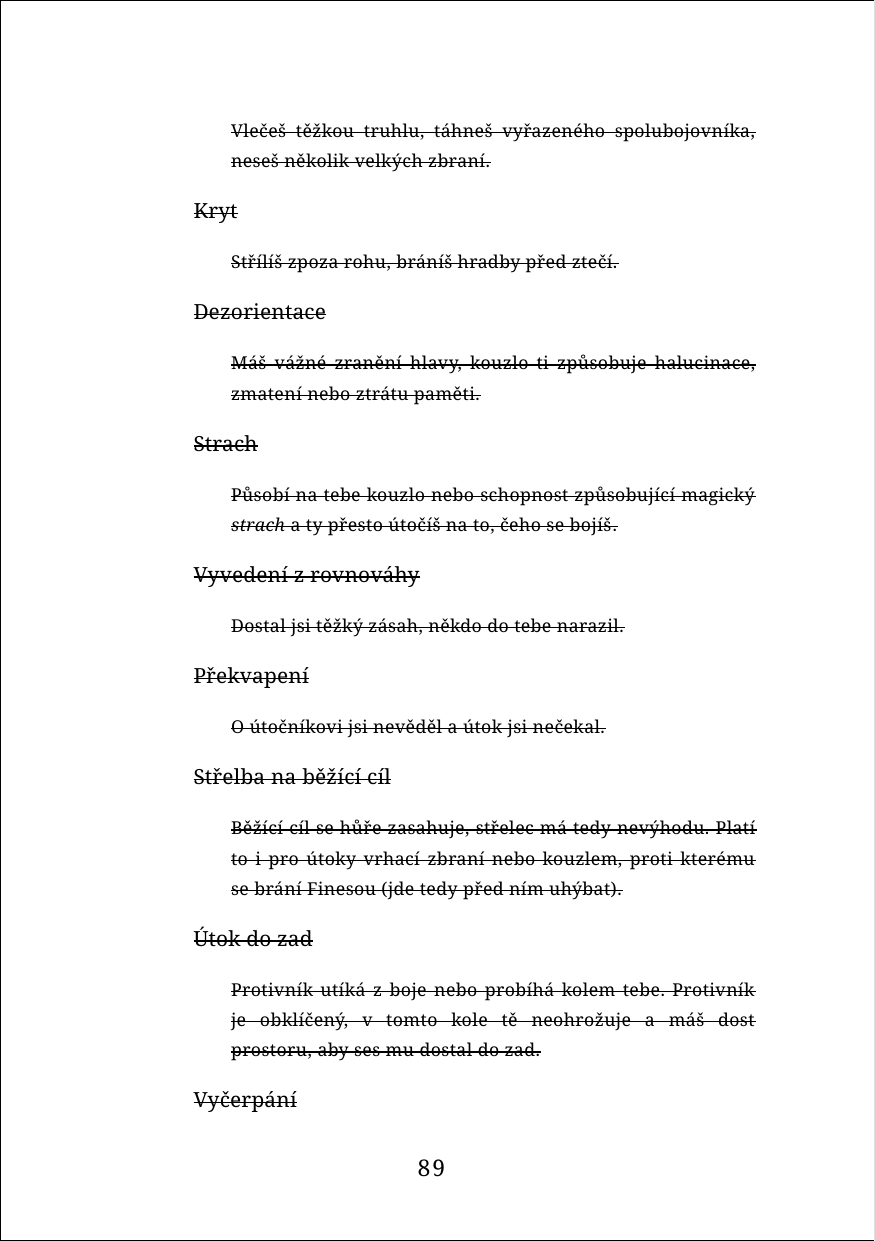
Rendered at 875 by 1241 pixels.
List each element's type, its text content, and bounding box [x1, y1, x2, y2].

list Útok do zad [156, 924, 756, 952]
list Strach [156, 429, 756, 457]
list Vyvedení z rovnováhy [156, 560, 756, 589]
list Působí na tebe kouzlo nebo schopnost způsobující magický strach a ty přesto útočíš na to, čeho se bojíš. [193, 482, 756, 536]
list Překvapení [156, 661, 756, 690]
list Protivník utíká z boje nebo probíhá kolem tebe. Protivník je obklíčený, v tomto kole tě neohrožuje a máš dost prostoru, aby ses mu dostal do zad. [193, 977, 756, 1062]
list Vlečeš těžkou truhlu, táhneš vyřazeného spolubojovníka, neseš několik velkých zbraní. [193, 118, 756, 173]
list O útočníkovi jsi nevěděl a útok jsi nečekal. [193, 714, 756, 739]
list Máš vážné zranění hlavy, kouzlo ti způsobuje halucinace, zmatení nebo ztrátu paměti. [193, 351, 756, 405]
list Kryt [156, 196, 756, 225]
list Střílíš zpoza rohu, bráníš hradby před ztečí. [193, 249, 756, 274]
list Dostal jsi těžký zásah, někdo do tebe narazil. [193, 613, 756, 638]
list Běžící cíl se hůře zasahuje, střelec má tedy nevýhodu. Platí to i pro útoky vrhací zbraní nebo kouzlem, proti kterému se brání Finesou (jde tedy před ním uhýbat). [193, 816, 756, 900]
list Dezorientace [156, 297, 756, 326]
list Vyčerpání [156, 1086, 756, 1114]
list Střelba na běžící cíl [156, 762, 756, 791]
